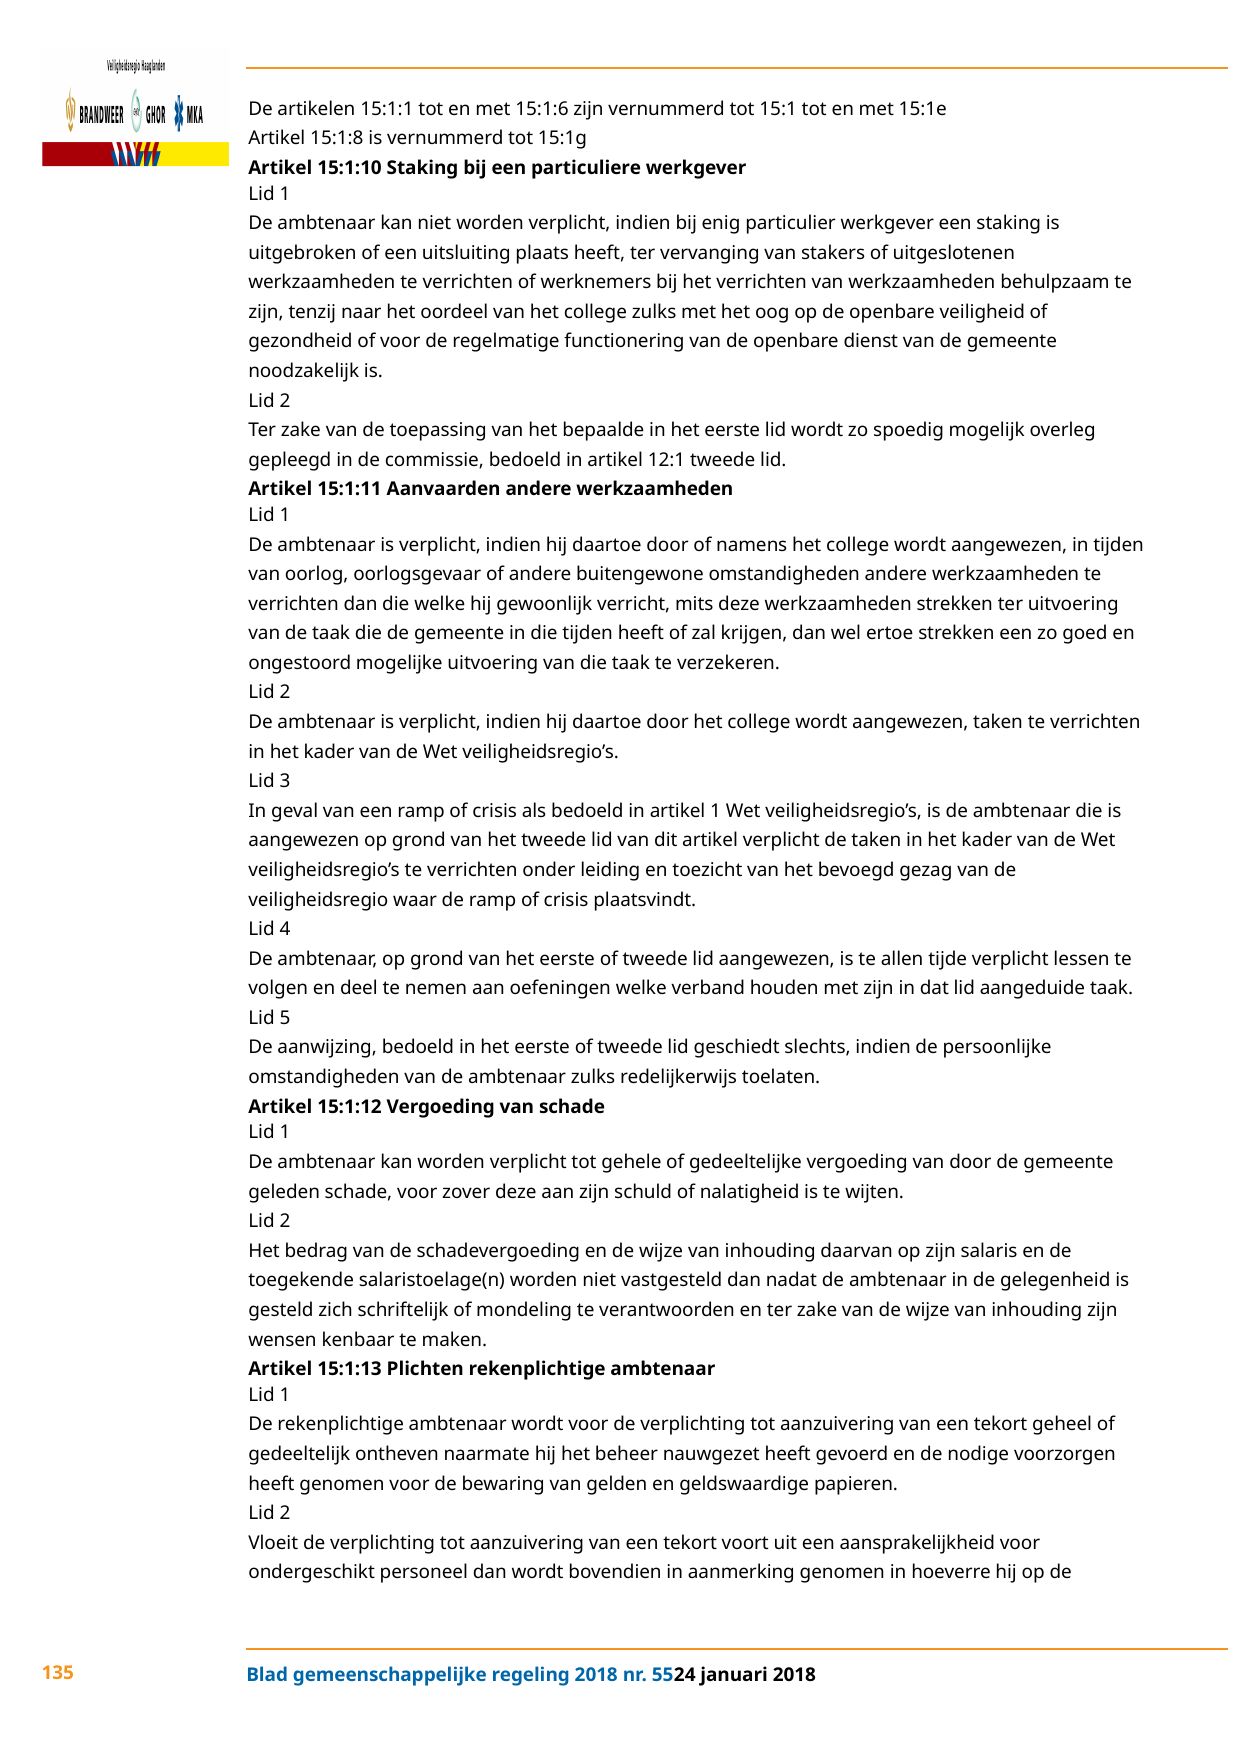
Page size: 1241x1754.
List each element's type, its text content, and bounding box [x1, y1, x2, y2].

text Artikel 15:1:10 Staking bij een particuliere werkgever [248, 154, 1152, 180]
text De ambtenaar is verplicht, indien hij daartoe door het college wordt aangewezen, taken te verrichten in het kader van de Wet veiligheidsregio’s. [248, 708, 1152, 764]
text Artikel 15:1:13 Plichten rekenplichtige ambtenaar [248, 1355, 1152, 1381]
text De ambtenaar kan worden verplicht tot gehele of gedeeltelijke vergoeding van door de gemeente geleden schade, voor zover deze aan zijn schuld of nalatigheid is te wijten. [248, 1148, 1152, 1203]
text Het bedrag van de schadevergoeding en de wijze van inhouding daarvan op zijn salaris en de toegekende salaristoelage(n) worden niet vastgesteld dan nadat de ambtenaar in de gelegenheid is gesteld zich schriftelijk of mondeling te verantwoorden en ter zake van de wijze van inhouding zijn wensen kenbaar te maken. [248, 1237, 1152, 1351]
text Lid 1 [248, 501, 1152, 527]
text Lid 5 [248, 1004, 1152, 1030]
text Ter zake van de toepassing van het bepaalde in het eerste lid wordt zo spoedig mogelijk overleg gepleegd in de commissie, bedoeld in artikel 12:1 tweede lid. [248, 416, 1152, 472]
text De rekenplichtige ambtenaar wordt voor de verplichting tot aanzuivering van een tekort geheel of gedeeltelijk ontheven naarmate hij het beheer nauwgezet heeft gevoerd en de nodige voorzorgen heeft genomen voor de bewaring van gelden en geldswaardige papieren. [248, 1411, 1152, 1496]
text De ambtenaar, op grond van het eerste of tweede lid aangewezen, is te allen tijde verplicht lessen te volgen en deel te nemen aan oefeningen welke verband houden met zijn in dat lid aangeduide taak. [248, 945, 1152, 1000]
text De aanwijzing, bedoeld in het eerste of tweede lid geschiedt slechts, indien de persoonlijke omstandigheden van de ambtenaar zulks redelijkerwijs toelaten. [248, 1034, 1152, 1089]
text Lid 2 [248, 1499, 1152, 1525]
text Artikel 15:1:8 is vernummerd tot 15:1g [248, 124, 1152, 150]
text Lid 2 [248, 387, 1152, 412]
text De ambtenaar is verplicht, indien hij daartoe door of namens het college wordt aangewezen, in tijden van oorlog, oorlogsgevaar of andere buitengewone omstandigheden andere werkzaamheden te verrichten dan die welke hij gewoonlijk verricht, mits deze werkzaamheden strekken ter uitvoering van de taak die de gemeente in die tijden heeft of zal krijgen, dan wel ertoe strekken een zo goed en ongestoord mogelijke uitvoering van die taak te verzekeren. [248, 531, 1152, 675]
text Lid 2 [248, 679, 1152, 704]
text Lid 2 [248, 1207, 1152, 1233]
text De artikelen 15:1:1 tot en met 15:1:6 zijn vernummerd tot 15:1 tot en met 15:1e [248, 95, 1152, 121]
text Vloeit de verplichting tot aanzuivering van een tekort voort uit een aansprakelijkheid voor ondergeschikt personeel dan wordt bovendien in aanmerking genomen in hoeverre hij op de [248, 1529, 1152, 1584]
text Artikel 15:1:11 Aanvaarden andere werkzaamheden [248, 476, 1152, 501]
text Lid 3 [248, 767, 1152, 793]
text Artikel 15:1:12 Vergoeding van schade [248, 1093, 1152, 1119]
text In geval van een ramp of crisis als bedoeld in artikel 1 Wet veiligheidsregio’s, is de ambtenaar die is aangewezen op grond van het tweede lid van dit artikel verplicht de taken in het kader van de Wet veiligheidsregio’s te verrichten onder leiding en toezicht van het bevoegd gezag van de veiligheidsregio waar de ramp of crisis plaatsvindt. [248, 797, 1152, 912]
text De ambtenaar kan niet worden verplicht, indien bij enig particulier werkgever een staking is uitgebroken of een uitsluiting plaats heeft, ter vervanging van stakers of uitgeslotenen werkzaamheden te verrichten of werknemers bij het verrichten van werkzaamheden behulpzaam te zijn, tenzij naar het oordeel van het college zulks met het oog op de openbare veiligheid of gezondheid of voor de regelmatige functionering van de openbare dienst van de gemeente noodzakelijk is. [248, 209, 1152, 383]
text Lid 1 [248, 1381, 1152, 1407]
text Lid 4 [248, 915, 1152, 941]
text Lid 1 [248, 180, 1152, 205]
text Lid 1 [248, 1119, 1152, 1144]
picture [41, 47, 231, 172]
